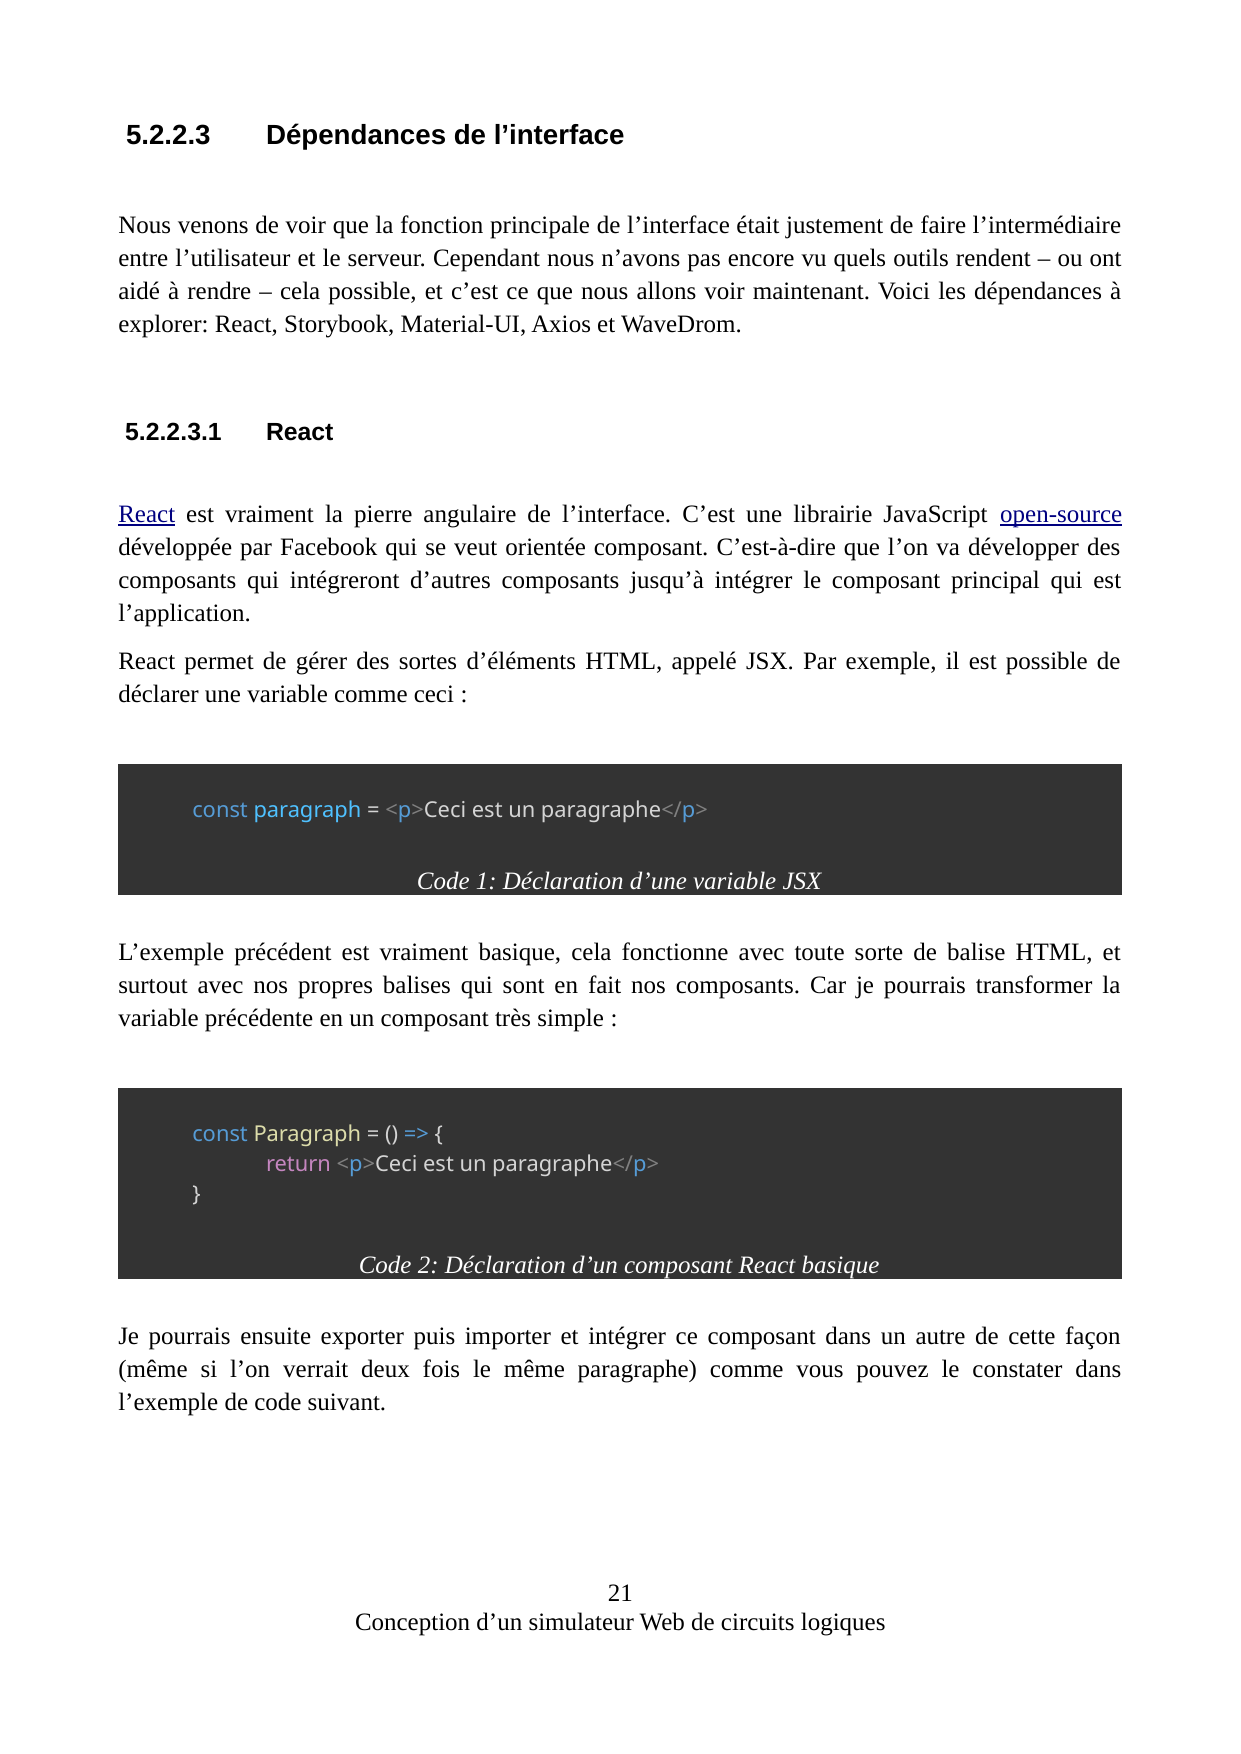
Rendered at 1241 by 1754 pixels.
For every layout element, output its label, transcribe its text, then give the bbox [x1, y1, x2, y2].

text Code 2: Déclaration d’un composant React basique [118, 1250, 1122, 1279]
text Nous venons de voir que la fonction principale de l’interface était justement de faire l’intermédiaire entre l’utilisateur et le serveur. Cependant nous n’avons pas encore vu quels outils rendent – ou ont aidé à rendre – cela possible, et c’est ce que nous allons voir maintenant. Voici les dépendances à explorer: React, Storybook, Material-UI, Axios et WaveDrom. [118, 210, 1122, 338]
text const paragraph = <p>Ceci est un paragraphe</p> [118, 794, 1122, 824]
text L’exemple précédent est vraiment basique, cela fonctionne avec toute sorte de balise HTML, et surtout avec nos propres balises qui sont en fait nos composants. Car je pourrais transformer la variable précédente en un composant très simple : [118, 895, 1122, 1032]
subtitle React [118, 417, 1122, 445]
text Code 1: Déclaration d’une variable JSX [118, 866, 1122, 895]
text const Paragraph = () => { [118, 1118, 1122, 1148]
text React permet de gérer des sortes d’éléments HTML, appelé JSX. Par exemple, il est possible de déclarer une variable comme ceci : [118, 646, 1122, 708]
text Je pourrais ensuite exporter puis importer et intégrer ce composant dans un autre de cette façon (même si l’on verrait deux fois le même paragraphe) comme vous pouvez le constater dans l’exemple de code suivant. [118, 1279, 1122, 1416]
text } [118, 1178, 1122, 1208]
subtitle Dépendances de l’interface [118, 118, 1122, 150]
text React est vraiment la pierre angulaire de l’interface. C’est une librairie JavaScript open-source développée par Facebook qui se veut orientée composant. C’est-à-dire que l’on va développer des composants qui intégreront d’autres composants jusqu’à intégrer le composant principal qui est l’application. [118, 499, 1122, 627]
text return <p>Ceci est un paragraphe</p> [118, 1148, 1122, 1178]
text [118, 1051, 1122, 1088]
text [118, 727, 1122, 764]
